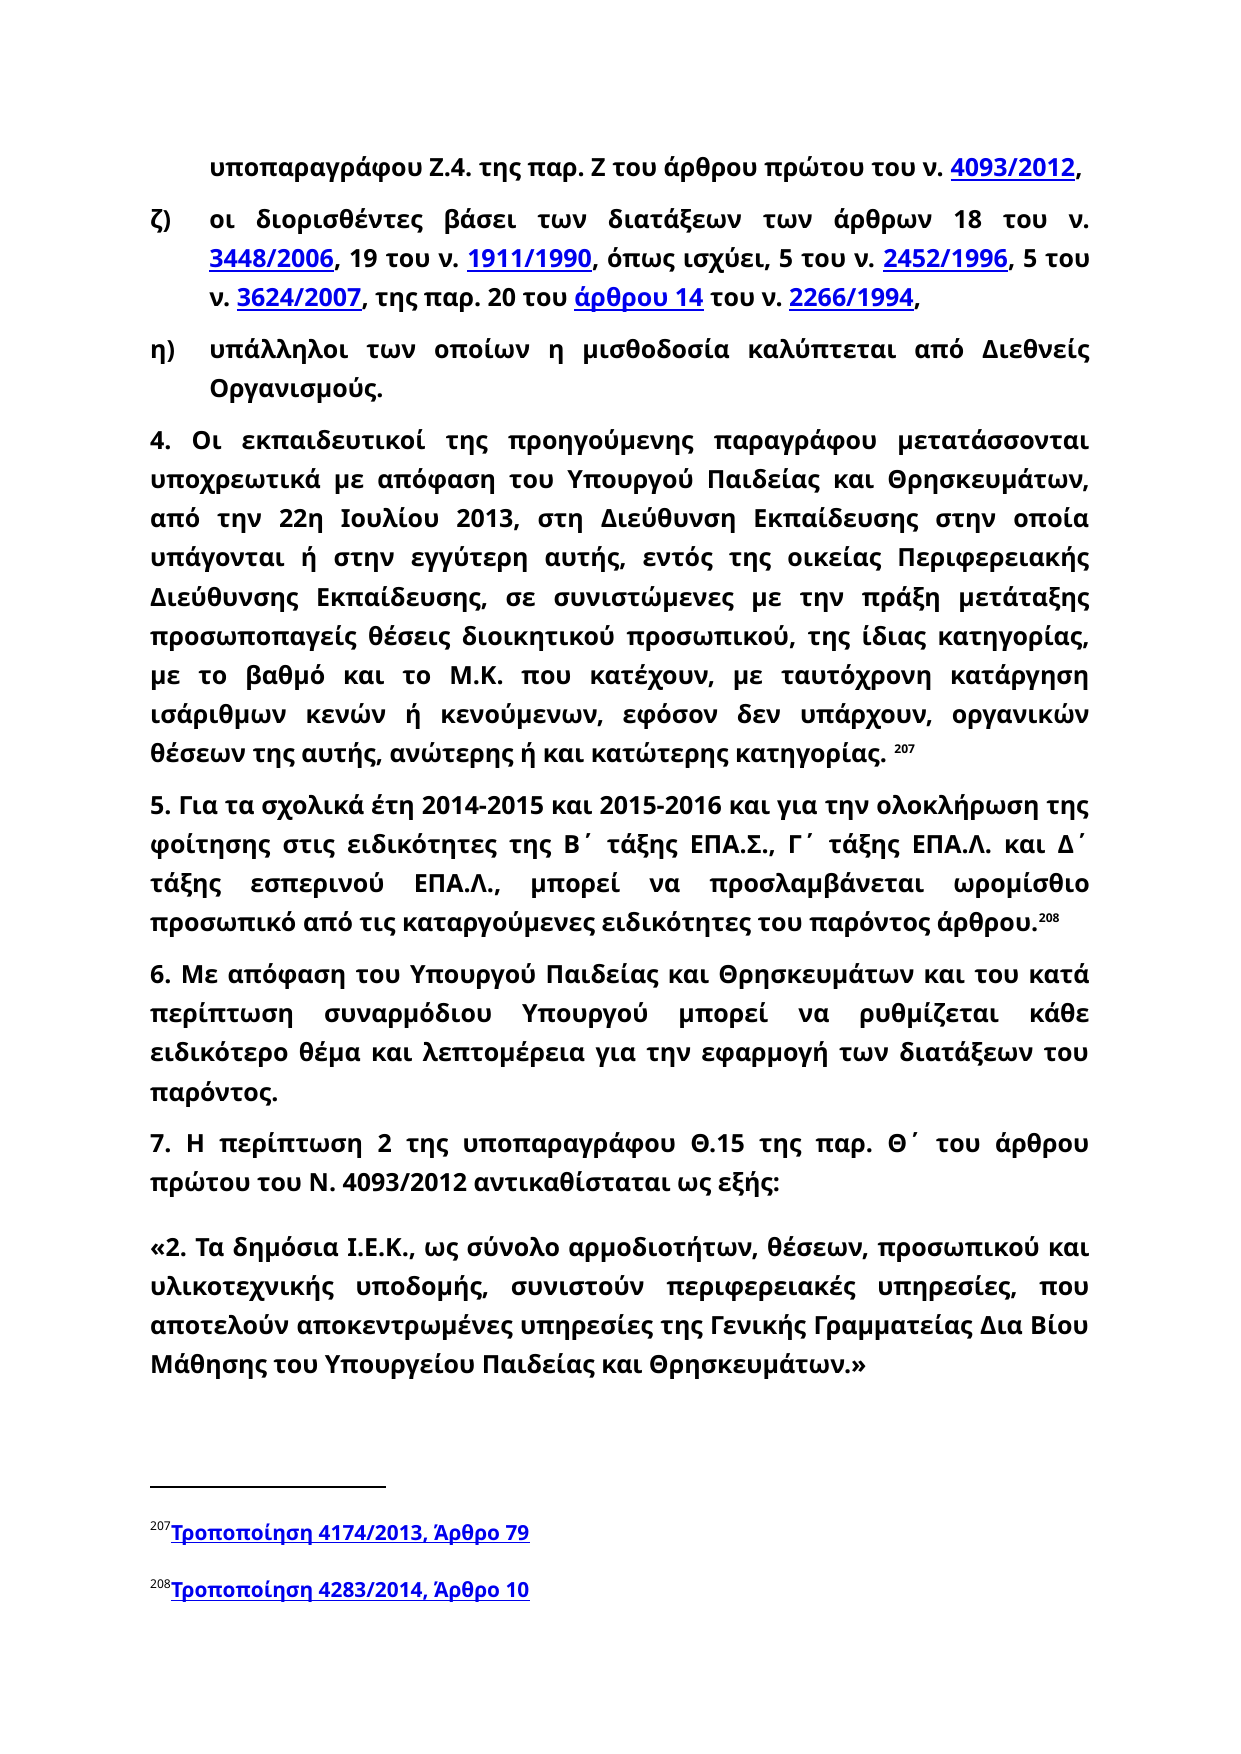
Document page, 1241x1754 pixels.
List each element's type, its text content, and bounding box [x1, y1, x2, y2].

list η) υπάλληλοι των οποίων η μισθοδοσία καλύπτεται από Διεθνείς Οργανισμούς. [150, 332, 1090, 405]
text Τροποποίηση 4283/2014, Άρθρο 10 [150, 1576, 1090, 1604]
text 7. Η περίπτωση 2 της υποπαραγράφου Θ.15 της παρ. Θ΄ του άρθρου πρώτου του Ν. 4093/2012 αντικαθίσταται ως εξής: [150, 1126, 1090, 1199]
list υποπαραγράφου Ζ.4. της παρ. Ζ του άρθρου πρώτου του ν. 4093/2012, [150, 150, 1090, 184]
text 4. Οι εκπαιδευτικοί της προηγούμενης παραγράφου μετατάσσονται υποχρεωτικά με απόφαση του Υπουργού Παιδείας και Θρησκευμάτων, από την 22η Ιουλίου 2013, στη Διεύθυνση Εκπαίδευσης στην οποία υπάγονται ή στην εγγύτερη αυτής, εντός της οικείας Περιφερειακής Διεύθυνσης Εκπαίδευσης, σε συνιστώμενες με την πράξη μετάταξης προσωποπαγείς θέσεις διοικητικού προσωπικού, της ίδιας κατηγορίας, με το βαθμό και το Μ.Κ. που κατέχουν, με ταυτόχρονη κατάργηση ισάριθμων κενών ή κενούμενων, εφόσον δεν υπάρχουν, οργανικών θέσεων της αυτής, ανώτερης ή και κατώτερης κατηγορίας. [150, 422, 1090, 770]
list ζ) οι διορισθέντες βάσει των διατάξεων των άρθρων 18 του ν. 3448/2006, 19 του ν. 1911/1990, όπως ισχύει, 5 του ν. 2452/1996, 5 του ν. 3624/2007, της παρ. 20 του άρθρου 14 του ν. 2266/1994, [150, 202, 1090, 314]
text 5. Για τα σχολικά έτη 2014-2015 και 2015-2016 και για την ολοκλήρωση της φοίτησης στις ειδικότητες της Β΄ τάξης ΕΠΑ.Σ., Γ΄ τάξης ΕΠΑ.Λ. και Δ΄ τάξης εσπερινού ΕΠΑ.Λ., μπορεί να προσλαμβάνεται ωρομίσθιο προσωπικό από τις καταργούμενες ειδικότητες του παρόντος άρθρου. [150, 787, 1090, 939]
text Τροποποίηση 4174/2013, Άρθρο 79 [150, 1518, 1090, 1546]
text 6. Με απόφαση του Υπουργού Παιδείας και Θρησκευμάτων και του κατά περίπτωση συναρμόδιου Υπουργού μπορεί να ρυθμίζεται κάθε ειδικότερο θέμα και λεπτομέρεια για την εφαρμογή των διατάξεων του παρόντος. [150, 957, 1090, 1108]
text «2. Τα δημόσια Ι.Ε.Κ., ως σύνολο αρμοδιοτήτων, θέσεων, προσωπικού και υλικοτεχνικής υποδομής, συνιστούν περιφερειακές υπηρεσίες, που αποτελούν αποκεντρωμένες υπηρεσίες της Γενικής Γραμματείας Δια Βίου Μάθησης του Υπουργείου Παιδείας και Θρησκευμάτων.» [150, 1229, 1090, 1381]
